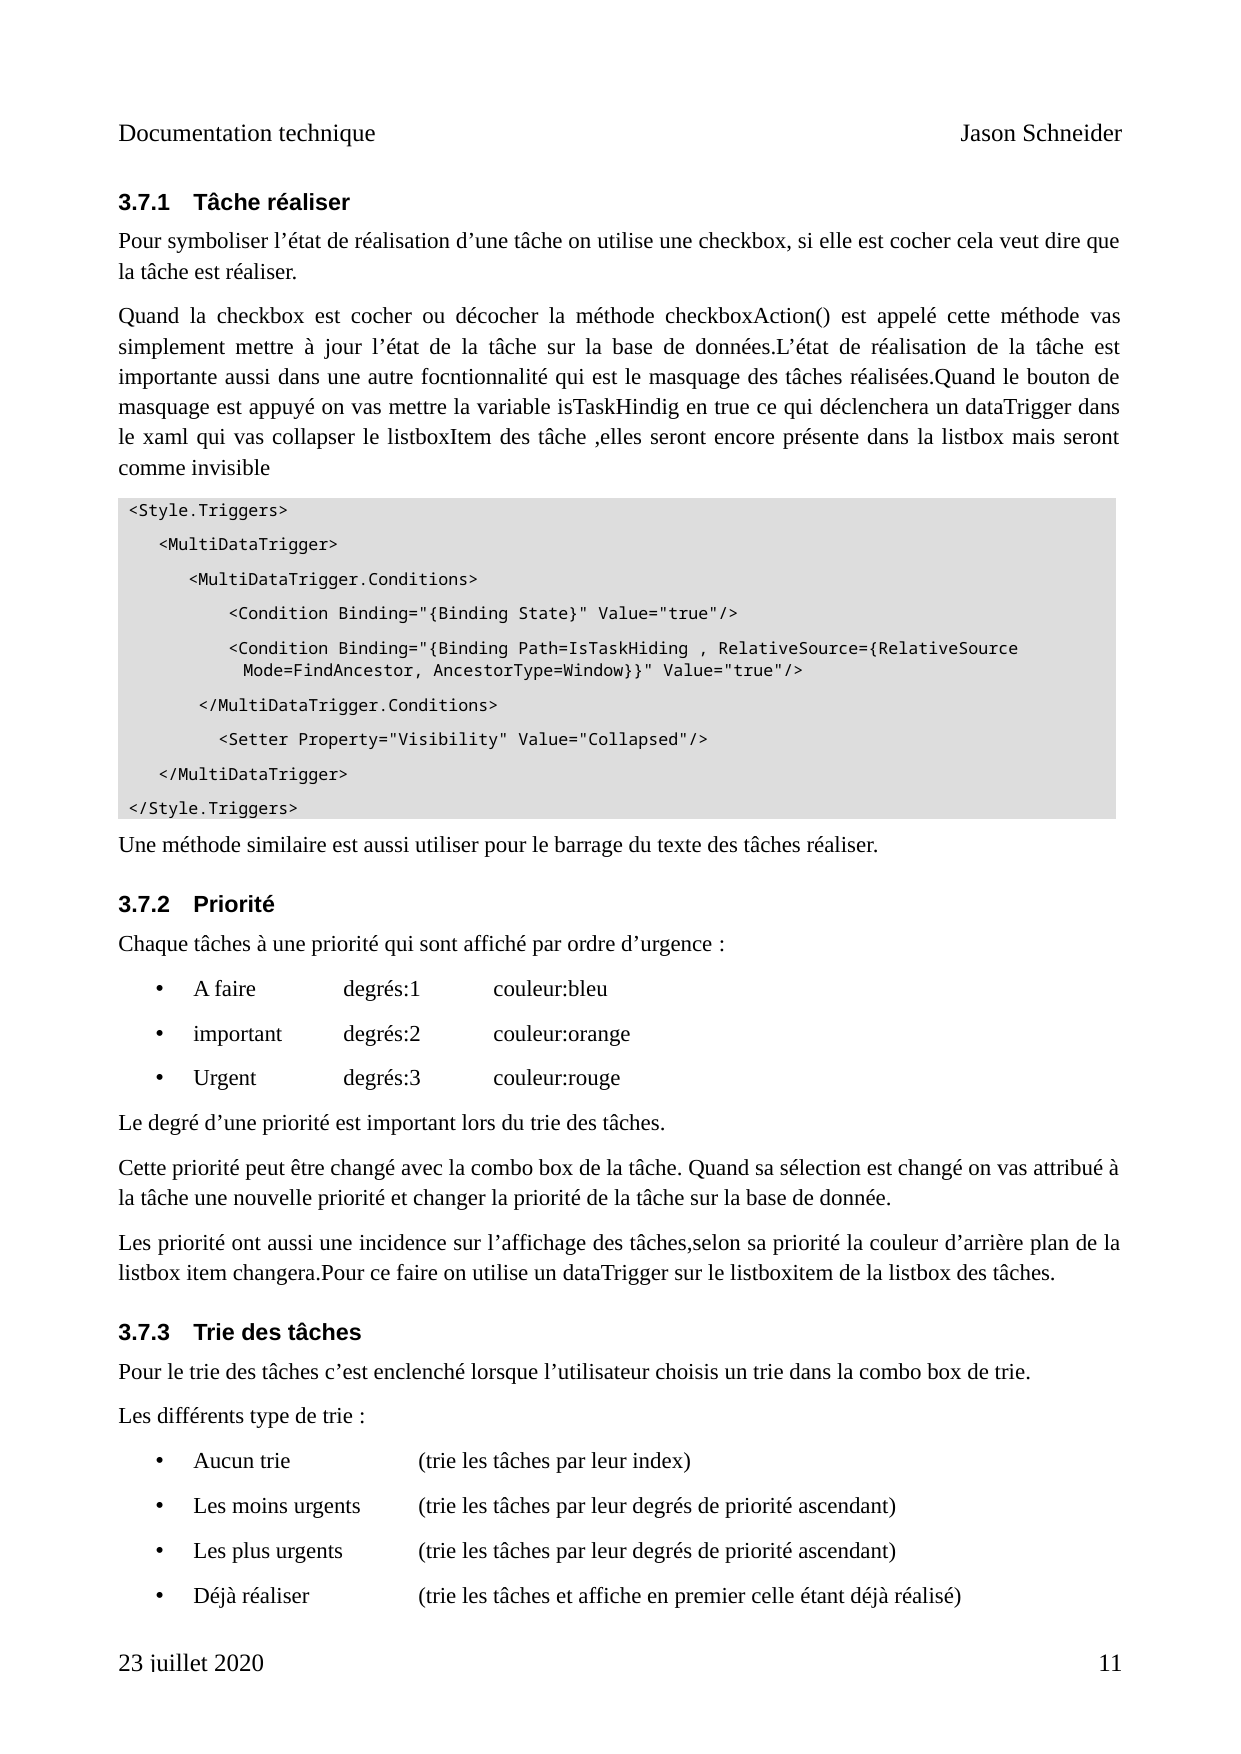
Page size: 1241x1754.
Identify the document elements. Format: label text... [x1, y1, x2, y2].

list Aucun trie (trie les tâches par leur index) [156, 1447, 1122, 1474]
subtitle Tâche réaliser [118, 188, 1122, 215]
list important degrés:2 couleur:orange [156, 1019, 1122, 1046]
text Une méthode similaire est aussi utiliser pour le barrage du texte des tâches réaliser. [118, 831, 1122, 858]
text <MultiDataTrigger> [118, 533, 1116, 556]
text <Style.Triggers> [118, 498, 1116, 521]
list Urgent degrés:3 couleur:rouge [156, 1064, 1122, 1091]
text <Condition Binding="{Binding State}" Value="true"/> [118, 602, 1116, 624]
text <Setter Property="Visibility" Value="Collapsed"/> [118, 728, 1116, 751]
text </Style.Triggers> [118, 797, 1116, 819]
text Cette priorité peut être changé avec la combo box de la tâche. Quand sa sélection est changé on vas attribué à la tâche une nouvelle priorité et changer la priorité de la tâche sur la base de donnée. [118, 1154, 1122, 1211]
text Quand la checkbox est cocher ou décocher la méthode checkboxAction() est appelé cette méthode vas simplement mettre à jour l’état de la tâche sur la base de données.L’état de réalisation de la tâche est importante aussi dans une autre focntionnalité qui est le masquage des tâches réalisées.Quand le bouton de masquage est appuyé on vas mettre la variable isTaskHindig en true ce qui déclenchera un dataTrigger dans le xaml qui vas collapser le listboxItem des tâche ,elles seront encore présente dans la listbox mais seront comme invisible [118, 302, 1122, 480]
text <Condition Binding="{Binding Path=IsTaskHiding , RelativeSource={RelativeSource Mode=FindAncestor, AncestorType=Window}}" Value="true"/> [118, 636, 1116, 682]
text Le degré d’une priorité est important lors du trie des tâches. [118, 1109, 1122, 1136]
list Déjà réaliser (trie les tâches et affiche en premier celle étant déjà réalisé) [156, 1582, 1122, 1608]
text Chaque tâches à une priorité qui sont affiché par ordre d’urgence : [118, 930, 1122, 956]
text Les priorité ont aussi une incidence sur l’affichage des tâches,selon sa priorité la couleur d’arrière plan de la listbox item changera.Pour ce faire on utilise un dataTrigger sur le listboxitem de la listbox des tâches. [118, 1229, 1122, 1286]
text </MultiDataTrigger.Conditions> [118, 693, 1116, 716]
text Pour le trie des tâches c’est enclenché lorsque l’utilisateur choisis un trie dans la combo box de trie. [118, 1358, 1122, 1384]
text Pour symboliser l’état de réalisation d’une tâche on utilise une checkbox, si elle est cocher cela veut dire que la tâche est réaliser. [118, 227, 1122, 284]
text <MultiDataTrigger.Conditions> [118, 567, 1116, 590]
list Les plus urgents (trie les tâches par leur degrés de priorité ascendant) [156, 1537, 1122, 1563]
subtitle Priorité [118, 891, 1122, 917]
subtitle Trie des tâches [118, 1318, 1122, 1345]
list Les moins urgents (trie les tâches par leur degrés de priorité ascendant) [156, 1492, 1122, 1518]
list A faire degrés:1 couleur:bleu [156, 975, 1122, 1001]
text </MultiDataTrigger> [118, 762, 1116, 785]
text Les différents type de trie : [118, 1403, 1122, 1429]
